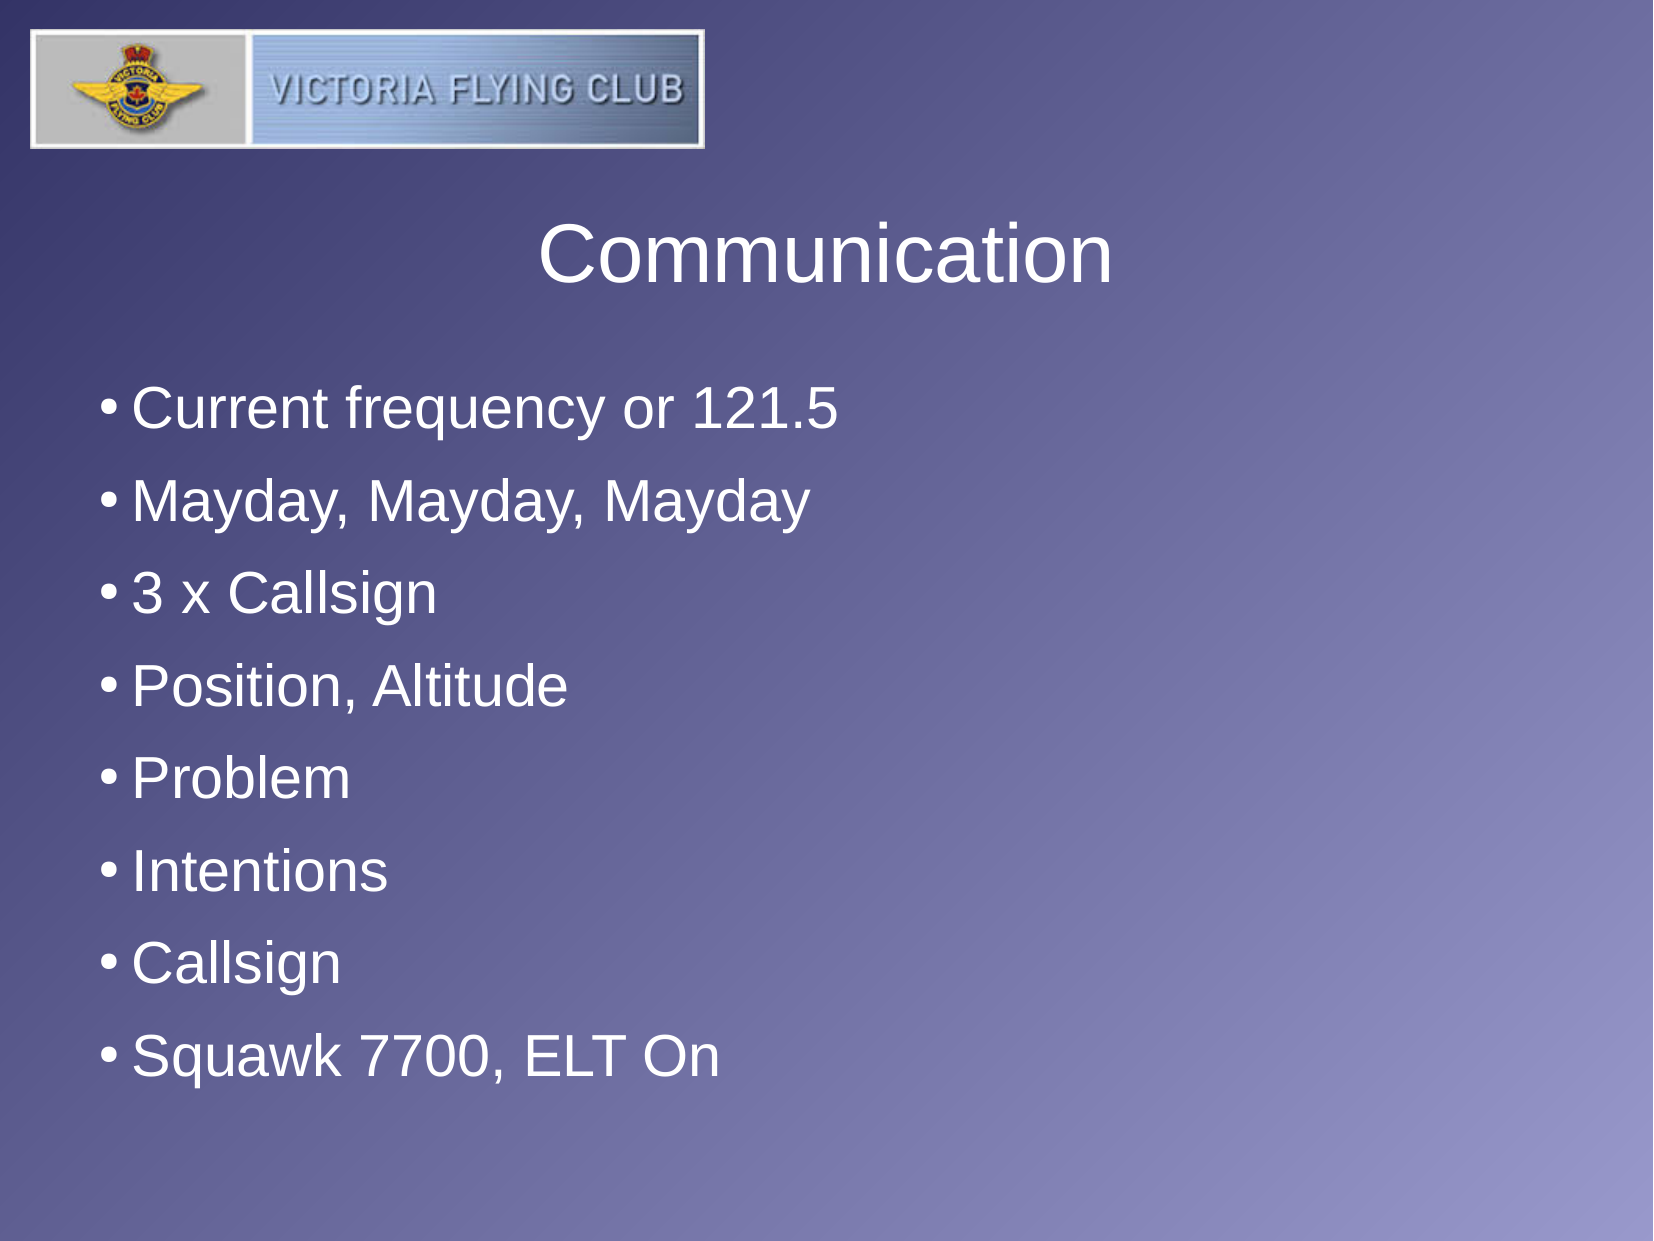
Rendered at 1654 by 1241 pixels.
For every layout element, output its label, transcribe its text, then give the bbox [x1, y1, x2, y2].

picture [30, 29, 705, 149]
list Current frequency or 121.5 Mayday, Mayday, Mayday 3 x Callsign Position, Altitude Problem Intentions Callsign Squawk 7700, ELT On [82, 375, 1571, 1095]
title Communication [82, 150, 1571, 358]
